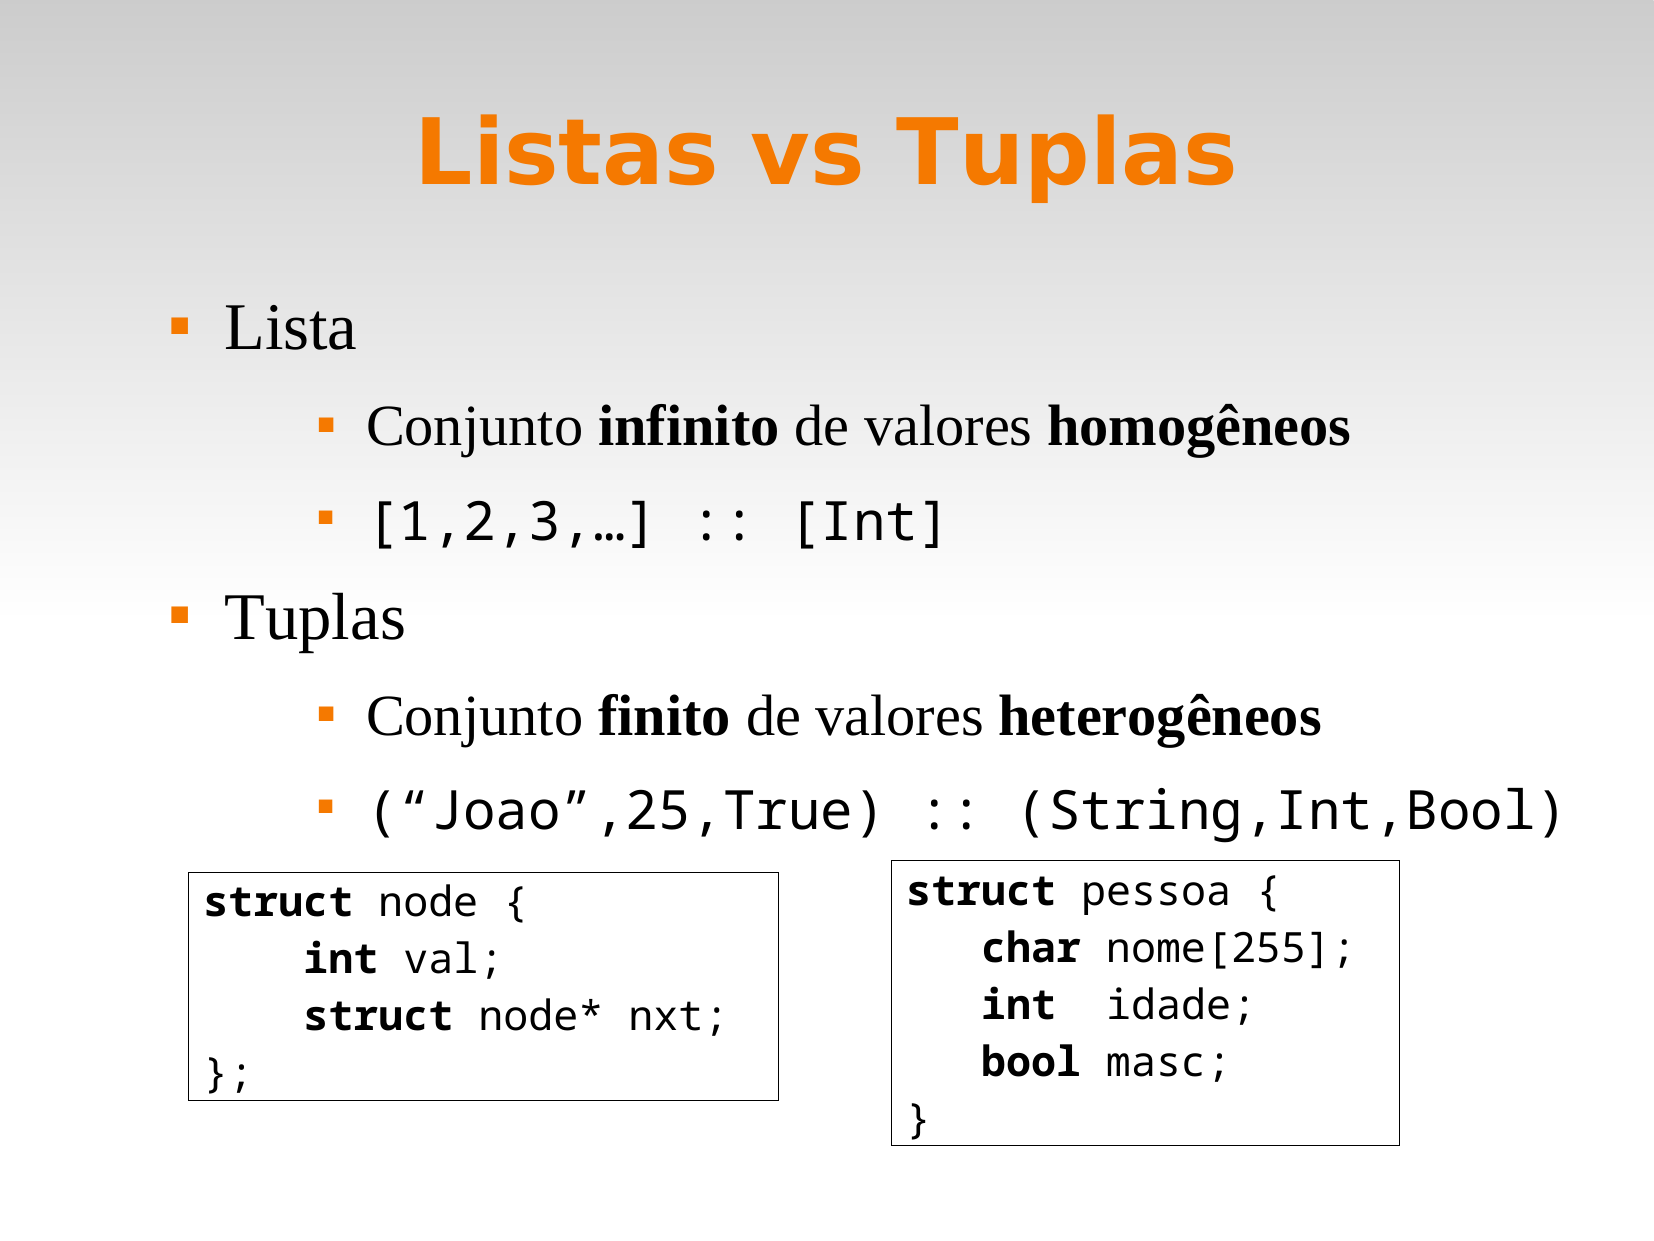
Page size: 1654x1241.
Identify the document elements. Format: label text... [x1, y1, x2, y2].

text_box struct pessoa { char nome[255]; int idade; bool masc; } [891, 883, 1400, 1123]
text_box struct node { int val; struct node* nxt; }; [188, 883, 779, 1090]
title Listas vs Tuplas [82, 49, 1571, 257]
list Lista Conjunto infinito de valores homogêneos [1,2,3,…] :: [Int] Tuplas Conjunto finito de valores heterogêneos (“Joao”,25,True) :: (String,Int,Bool) [82, 290, 1571, 1109]
